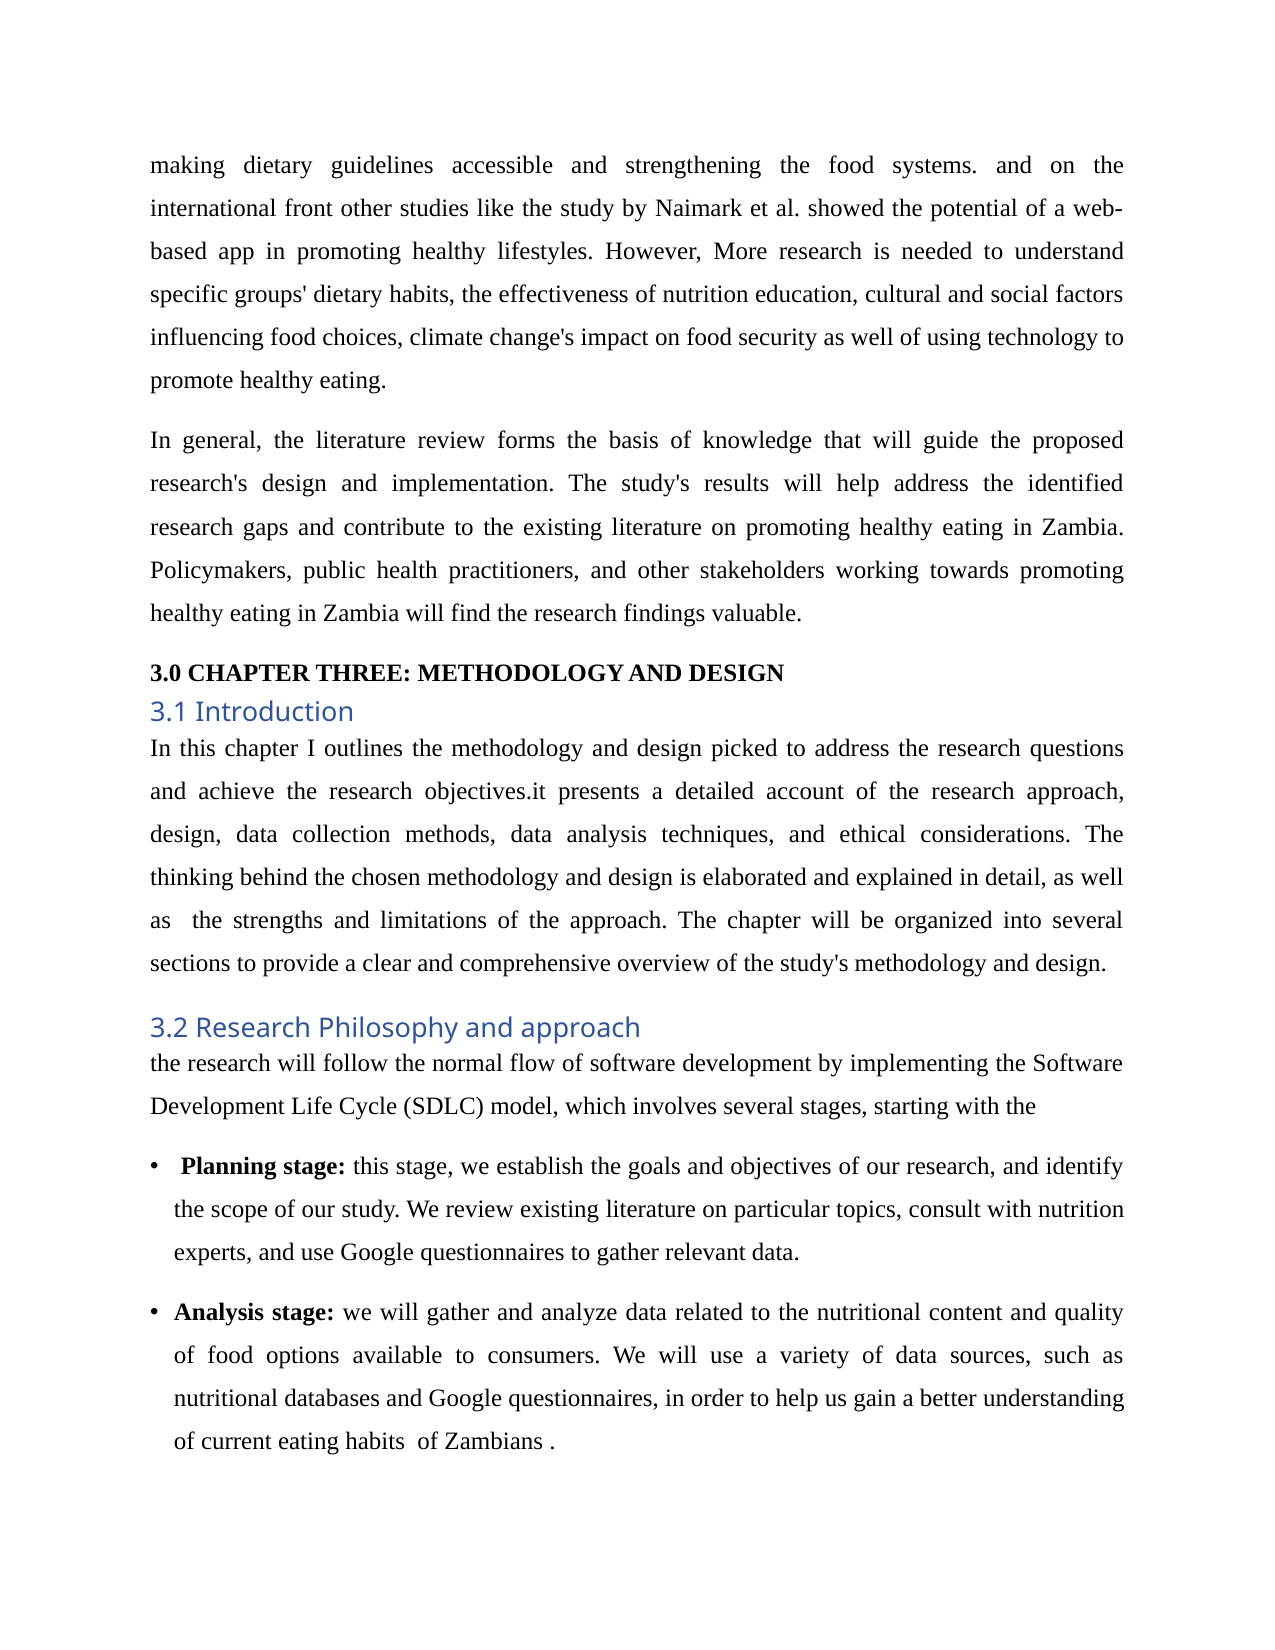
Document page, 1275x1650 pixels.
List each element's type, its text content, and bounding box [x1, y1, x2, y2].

subtitle 3.0 CHAPTER THREE: METHODOLOGY AND DESIGN [150, 658, 1125, 686]
text the research will follow the normal flow of software development by implementing the Software Development Life Cycle (SDLC) model, which involves several stages, starting with the [150, 1048, 1125, 1120]
list Planning stage: this stage, we establish the goals and objectives of our research, and identify the scope of our study. We review existing literature on particular topics, consult with nutrition experts, and use Google questionnaires to gather relevant data. [150, 1151, 1125, 1266]
text In this chapter I outlines the methodology and design picked to address the research questions and achieve the research objectives.it presents a detailed account of the research approach, design, data collection methods, data analysis techniques, and ethical considerations. The thinking behind the chosen methodology and design is elaborated and explained in detail, as well as the strengths and limitations of the approach. The chapter will be organized into several sections to provide a clear and comprehensive overview of the study's methodology and design. [150, 733, 1125, 977]
subtitle 3.1 Introduction [150, 693, 1125, 730]
subtitle 3.2 Research Philosophy and approach [150, 1008, 1125, 1045]
text making dietary guidelines accessible and strengthening the food systems. and on the international front other studies like the study by Naimark et al. showed the potential of a web-based app in promoting healthy lifestyles. However, More research is needed to understand specific groups' dietary habits, the effectiveness of nutrition education, cultural and social factors influencing food choices, climate change's impact on food security as well of using technology to promote healthy eating. [150, 150, 1125, 394]
list Analysis stage: we will gather and analyze data related to the nutritional content and quality of food options available to consumers. We will use a variety of data sources, such as nutritional databases and Google questionnaires, in order to help us gain a better understanding of current eating habits of Zambians . [150, 1297, 1125, 1455]
text In general, the literature review forms the basis of knowledge that will guide the proposed research's design and implementation. The study's results will help address the identified research gaps and contribute to the existing literature on promoting healthy eating in Zambia. Policymakers, public health practitioners, and other stakeholders working towards promoting healthy eating in Zambia will find the research findings valuable. [150, 425, 1125, 627]
